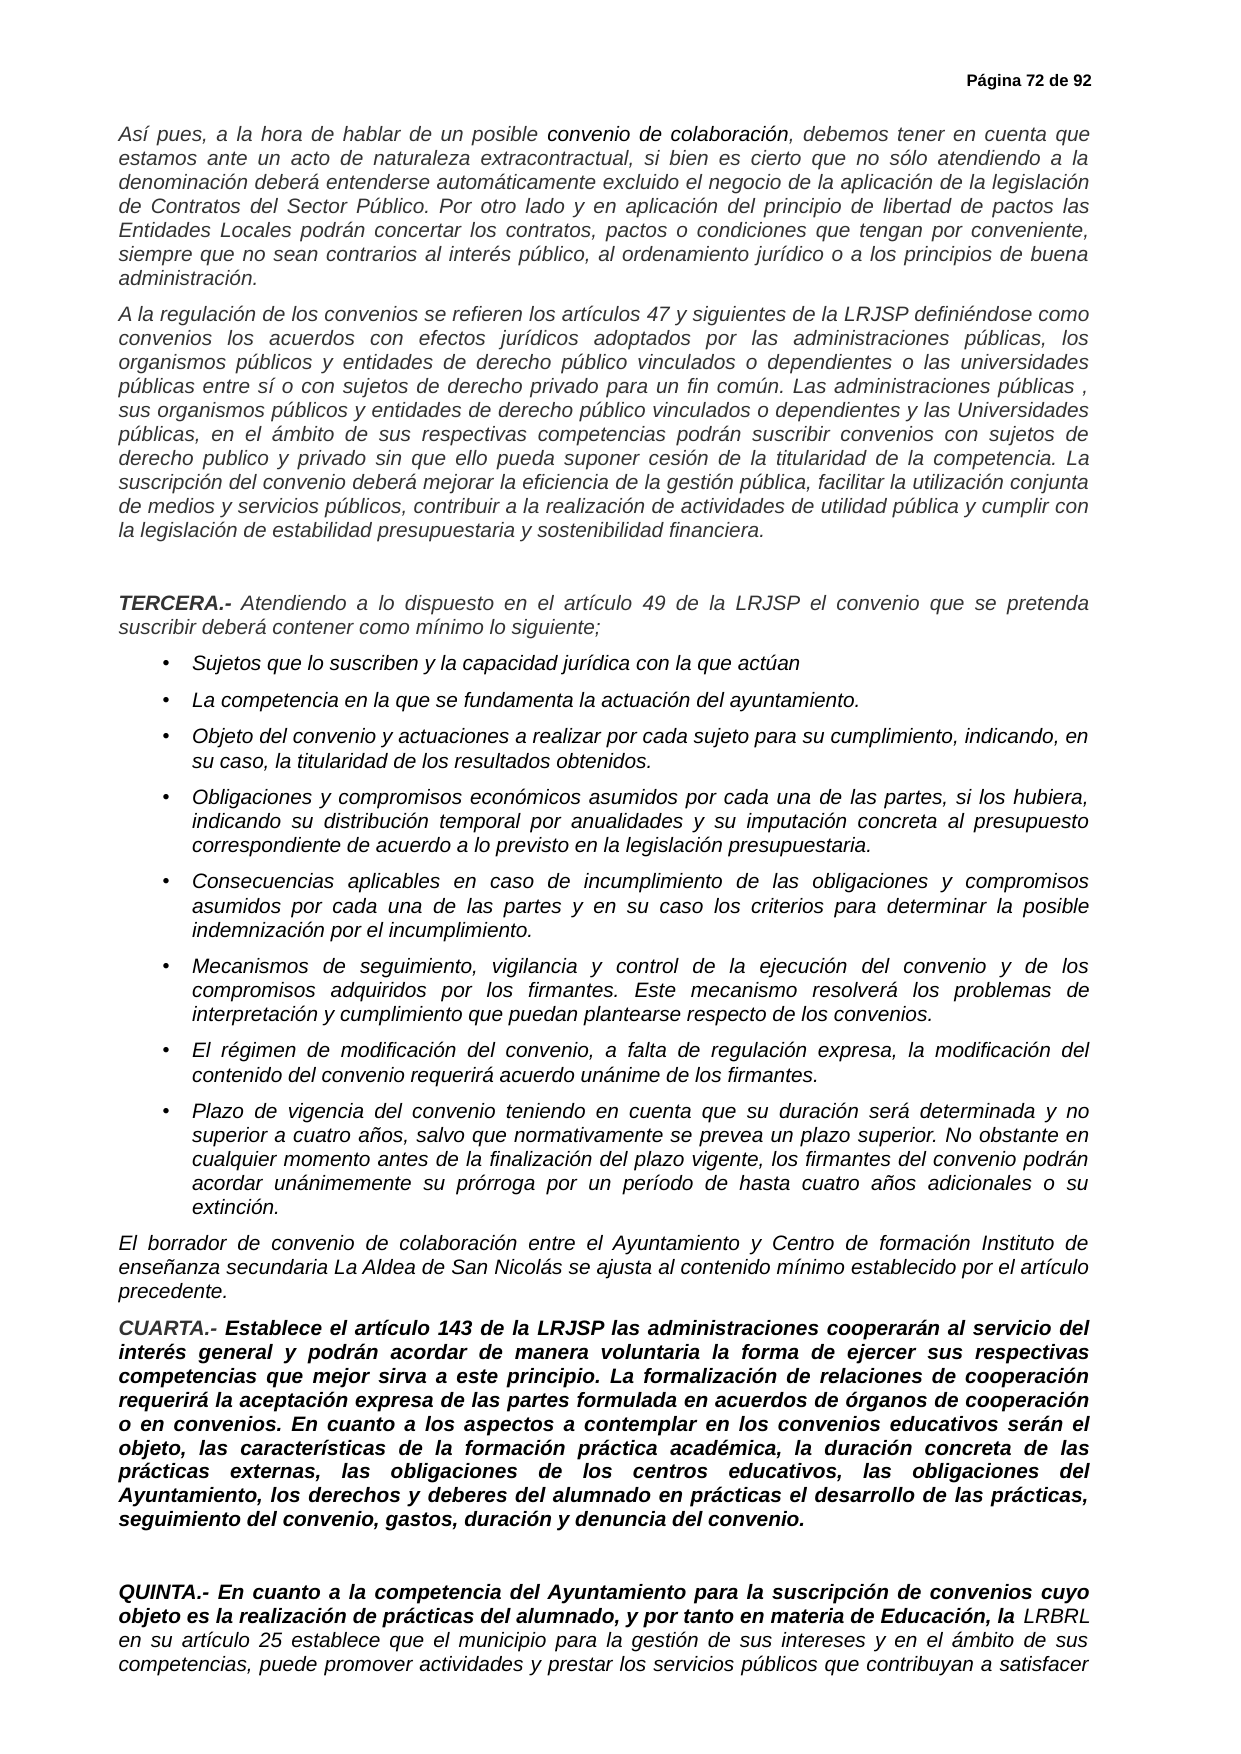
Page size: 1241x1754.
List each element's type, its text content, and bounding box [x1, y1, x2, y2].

list El régimen de modificación del convenio, a falta de regulación expresa, la modificación del contenido del convenio requerirá acuerdo unánime de los firmantes. [162, 1038, 1092, 1086]
list Sujetos que lo suscriben y la capacidad jurídica con la que actúan [162, 651, 1092, 675]
list Mecanismos de seguimiento, vigilancia y control de la ejecución del convenio y de los compromisos adquiridos por los firmantes. Este mecanismo resolverá los problemas de interpretación y cumplimiento que puedan plantearse respecto de los convenios. [162, 954, 1092, 1026]
list Consecuencias aplicables en caso de incumplimiento de las obligaciones y compromisos asumidos por cada una de las partes y en su caso los criterios para determinar la posible indemnización por el incumplimiento. [162, 869, 1092, 941]
text QUINTA.- En cuanto a la competencia del Ayuntamiento para la suscripción de convenios cuyo objeto es la realización de prácticas del alumnado, y por tanto en materia de Educación, la LRBRL en su artículo 25 establece que el municipio para la gestión de sus intereses y en el ámbito de sus competencias, puede promover actividades y prestar los servicios públicos que contribuyan a satisfacer [118, 1580, 1092, 1676]
text El borrador de convenio de colaboración entre el Ayuntamiento y Centro de formación Instituto de enseñanza secundaria La Aldea de San Nicolás se ajusta al contenido mínimo establecido por el artículo precedente. [118, 1231, 1092, 1303]
list Obligaciones y compromisos económicos asumidos por cada una de las partes, si los hubiera, indicando su distribución temporal por anualidades y su imputación concreta al presupuesto correspondiente de acuerdo a lo previsto en la legislación presupuestaria. [162, 785, 1092, 857]
text Así pues, a la hora de hablar de un posible convenio de colaboración, debemos tener en cuenta que estamos ante un acto de naturaleza extracontractual, si bien es cierto que no sólo atendiendo a la denominación deberá entenderse automáticamente excluido el negocio de la aplicación de la legislación de Contratos del Sector Público. Por otro lado y en aplicación del principio de libertad de pactos las Entidades Locales podrán concertar los contratos, pactos o condiciones que tengan por conveniente, siempre que no sean contrarios al interés público, al ordenamiento jurídico o a los principios de buena administración. [118, 122, 1092, 290]
list Objeto del convenio y actuaciones a realizar por cada sujeto para su cumplimiento, indicando, en su caso, la titularidad de los resultados obtenidos. [162, 724, 1092, 772]
text TERCERA.- Atendiendo a lo dispuesto en el artículo 49 de la LRJSP el convenio que se pretenda suscribir deberá contener como mínimo lo siguiente; [118, 591, 1092, 639]
list La competencia en la que se fundamenta la actuación del ayuntamiento. [162, 688, 1092, 712]
text CUARTA.- Establece el artículo 143 de la LRJSP las administraciones cooperarán al servicio del interés general y podrán acordar de manera voluntaria la forma de ejercer sus respectivas competencias que mejor sirva a este principio. La formalización de relaciones de cooperación requerirá la aceptación expresa de las partes formulada en acuerdos de órganos de cooperación o en convenios. En cuanto a los aspectos a contemplar en los convenios educativos serán el objeto, las características de la formación práctica académica, la duración concreta de las prácticas externas, las obligaciones de los centros educativos, las obligaciones del Ayuntamiento, los derechos y deberes del alumnado en prácticas el desarrollo de las prácticas, seguimiento del convenio, gastos, duración y denuncia del convenio. [118, 1316, 1092, 1531]
list Plazo de vigencia del convenio teniendo en cuenta que su duración será determinada y no superior a cuatro años, salvo que normativamente se prevea un plazo superior. No obstante en cualquier momento antes de la finalización del plazo vigente, los firmantes del convenio podrán acordar unánimemente su prórroga por un período de hasta cuatro años adicionales o su extinción. [162, 1099, 1092, 1219]
text A la regulación de los convenios se refieren los artículos 47 y siguientes de la LRJSP definiéndose como convenios los acuerdos con efectos jurídicos adoptados por las administraciones públicas, los organismos públicos y entidades de derecho público vinculados o dependientes o las universidades públicas entre sí o con sujetos de derecho privado para un fin común. Las administraciones públicas , sus organismos públicos y entidades de derecho público vinculados o dependientes y las Universidades públicas, en el ámbito de sus respectivas competencias podrán suscribir convenios con sujetos de derecho publico y privado sin que ello pueda suponer cesión de la titularidad de la competencia. La suscripción del convenio deberá mejorar la eficiencia de la gestión pública, facilitar la utilización conjunta de medios y servicios públicos, contribuir a la realización de actividades de utilidad pública y cumplir con la legislación de estabilidad presupuestaria y sostenibilidad financiera. [118, 302, 1092, 542]
